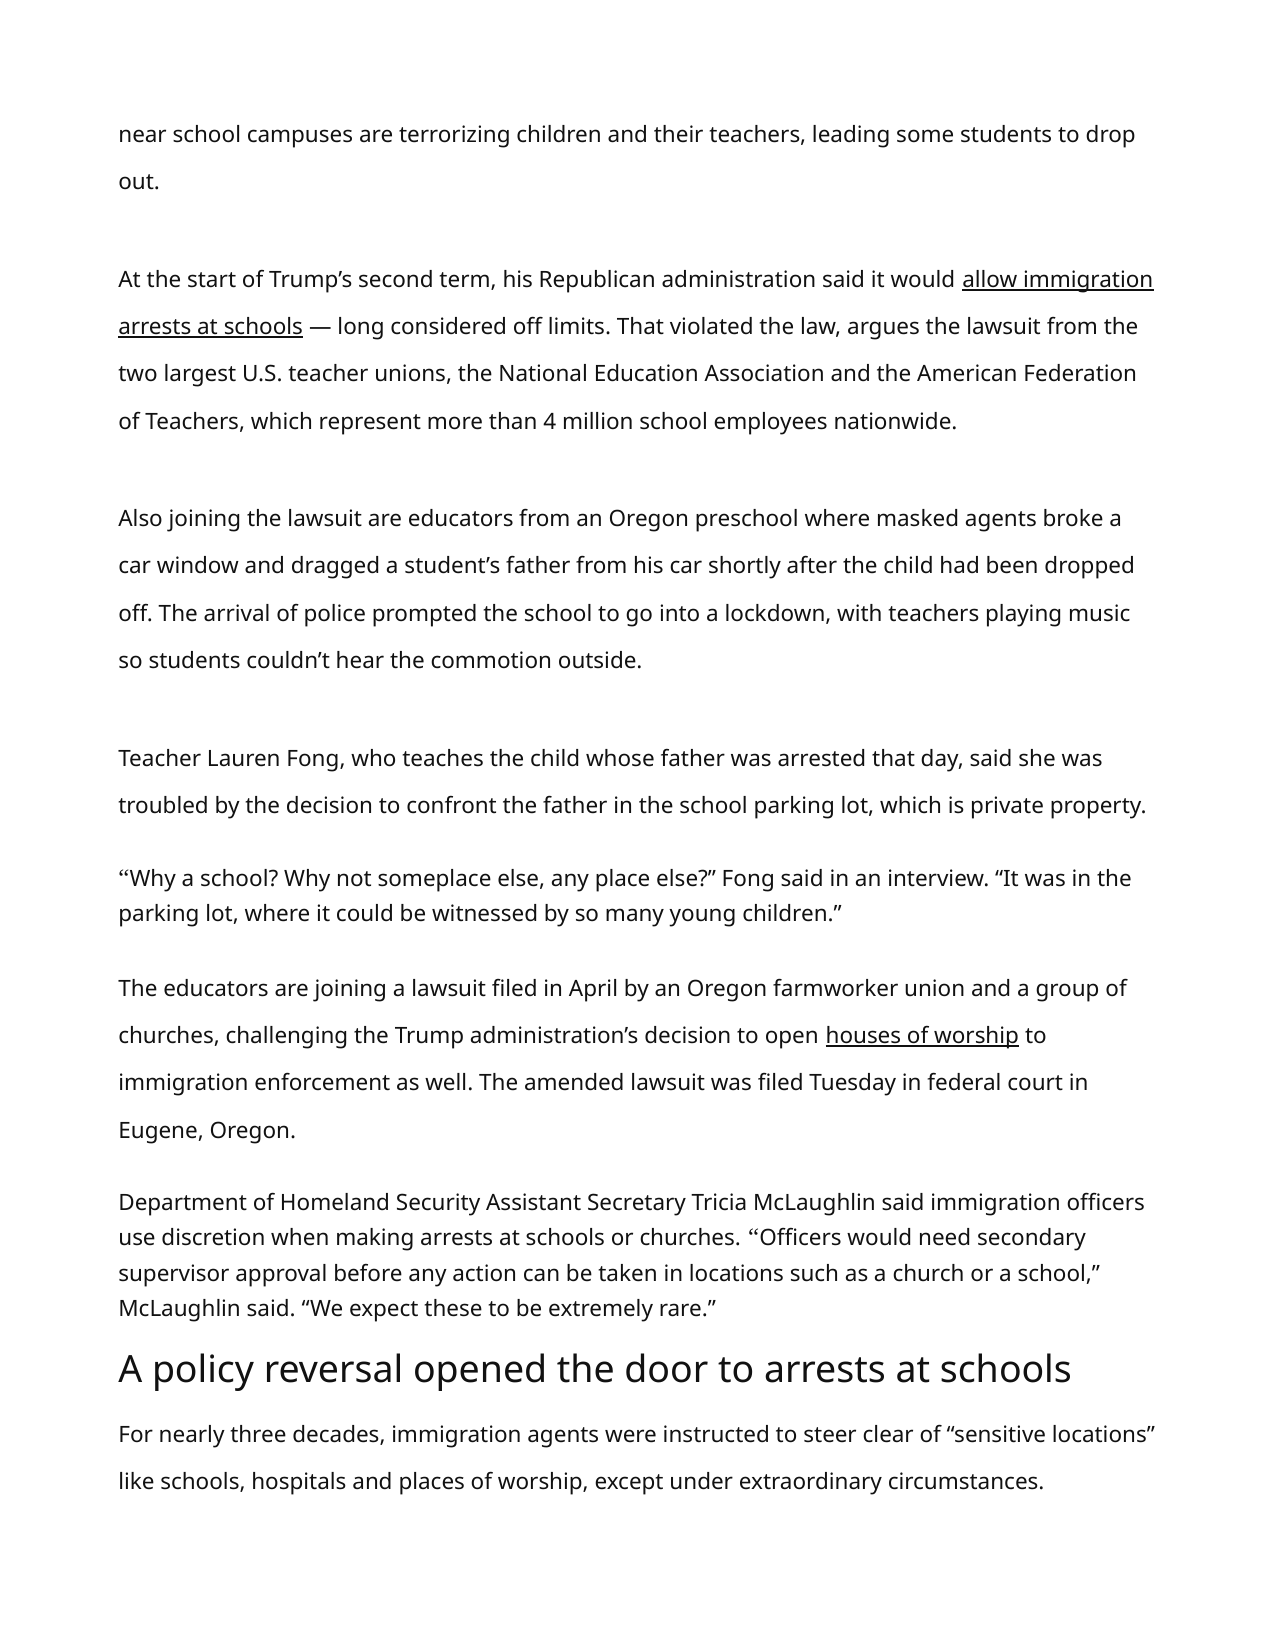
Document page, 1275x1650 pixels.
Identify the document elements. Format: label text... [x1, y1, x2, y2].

subtitle A policy reversal opened the door to arrests at schools [118, 1342, 1157, 1393]
text For nearly three decades, immigration agents were instructed to steer clear of “sensitive locations” like schools, hospitals and places of worship, except under extraordinary circumstances. [118, 1418, 1157, 1496]
text “Why a school? Why not someplace else, any place else?” Fong said in an interview. “It was in the parking lot, where it could be witnessed by so many young children.” [118, 862, 1157, 928]
text Teacher Lauren Fong, who teaches the child whose father was arrested that day, said she was troubled by the decision to confront the father in the school parking lot, which is private property. [118, 742, 1157, 820]
text Also joining the lawsuit are educators from an Oregon preschool where masked agents broke a car window and dragged a student’s father from his car shortly after the child had been dropped off. The arrival of police prompted the school to go into a lockdown, with teachers playing music so students couldn’t hear the commotion outside. [118, 502, 1157, 675]
text Department of Homeland Security Assistant Secretary Tricia McLaughlin said immigration officers use discretion when making arrests at schools or churches. “Officers would need secondary supervisor approval before any action can be taken in locations such as a church or a school,” McLaughlin said. “We expect these to be extremely rare.” [118, 1186, 1157, 1323]
text near school campuses are terrorizing children and their teachers, leading some students to drop out. [118, 118, 1157, 196]
text The educators are joining a lawsuit filed in April by an Oregon farmworker union and a group of churches, challenging the Trump administration’s decision to open houses of worship to immigration enforcement as well. The amended lawsuit was filed Tuesday in federal court in Eugene, Oregon. [118, 972, 1157, 1145]
text At the start of Trump’s second term, his Republican administration said it would allow immigration arrests at schools — long considered off limits. That violated the law, argues the lawsuit from the two largest U.S. teacher unions, the National Education Association and the American Federation of Teachers, which represent more than 4 million school employees nationwide. [118, 263, 1157, 436]
